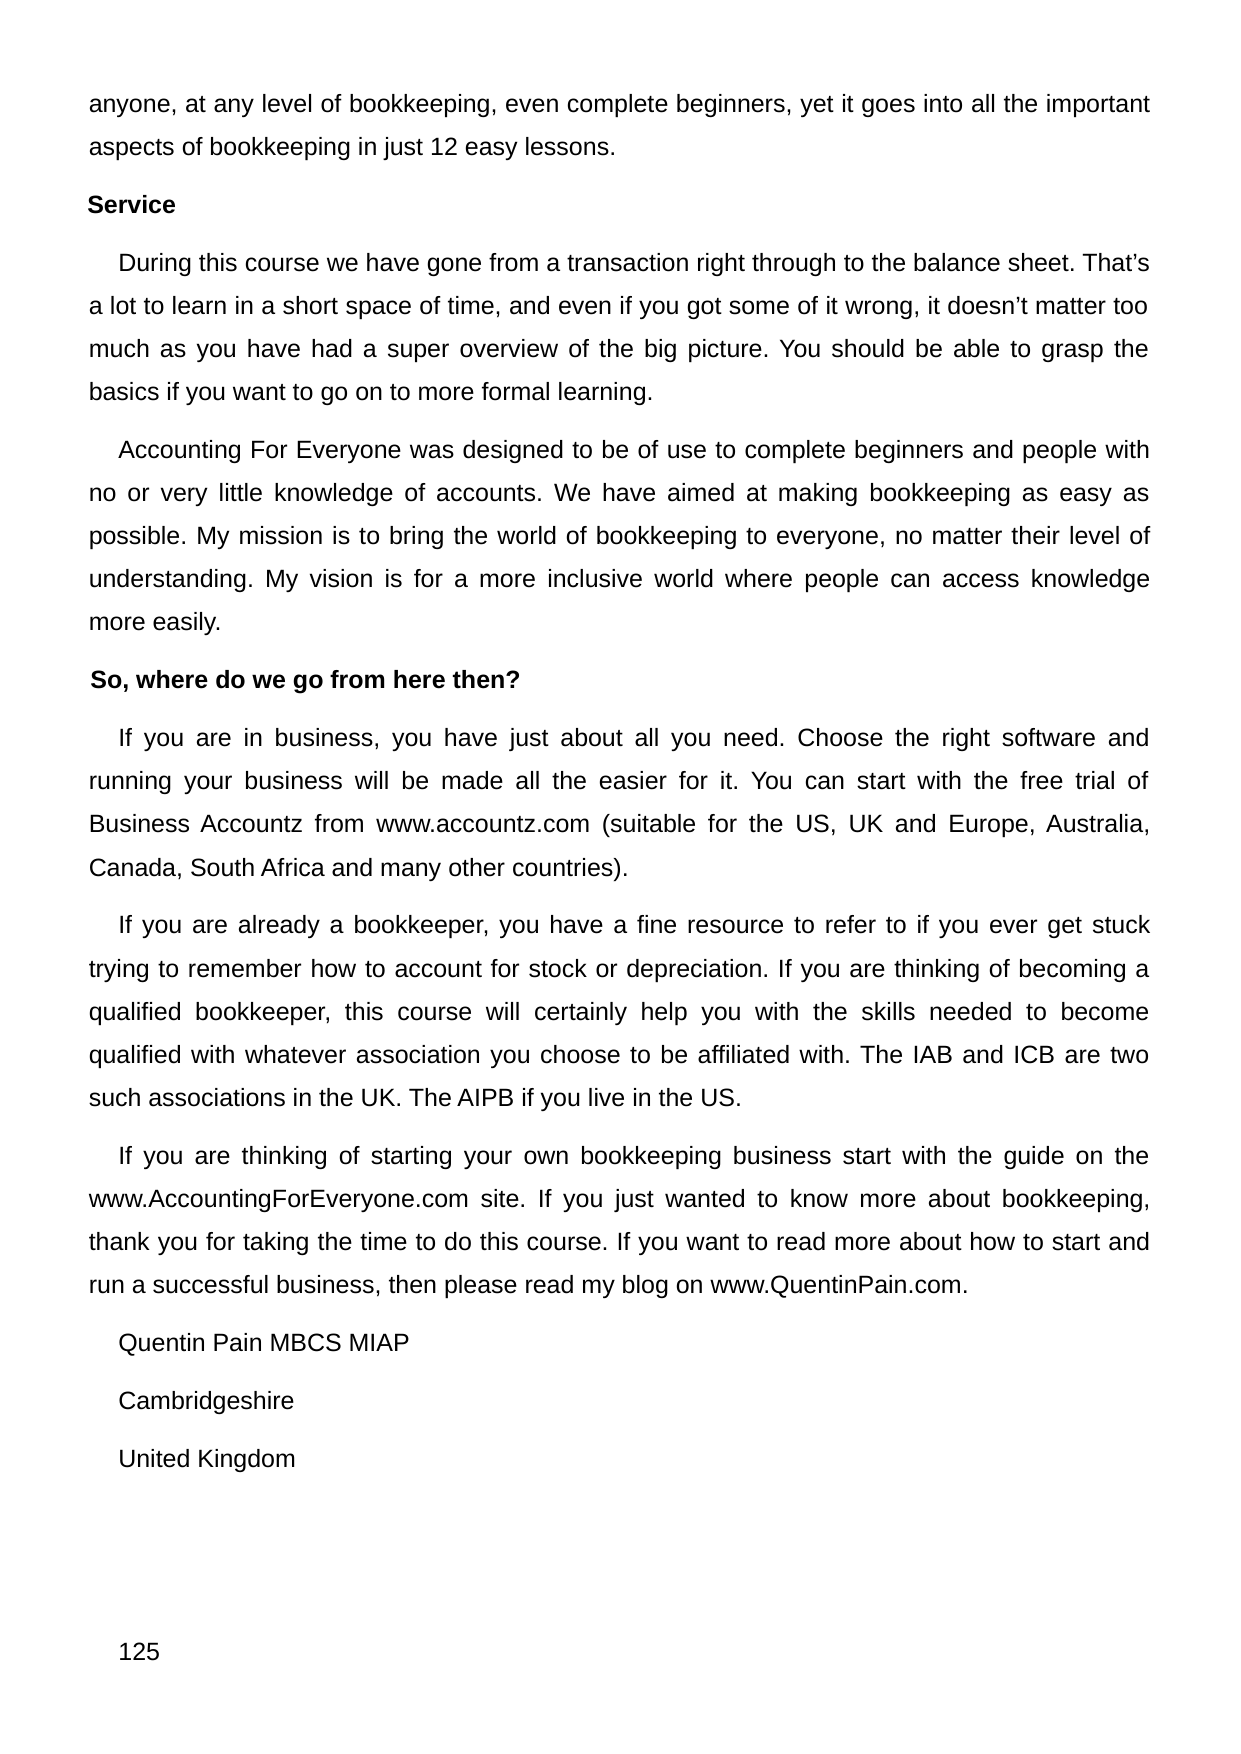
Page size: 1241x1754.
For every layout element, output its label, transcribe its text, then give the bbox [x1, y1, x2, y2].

text If you are thinking of starting your own bookkeeping business start with the guide on the www.AccountingForEveryone.com site. If you just wanted to know more about bookkeeping, thank you for taking the time to do this course. If you want to read more about how to start and run a successful business, then please read my blog on www.QuentinPain.com. [88, 1141, 1152, 1299]
text Accounting For Everyone was designed to be of use to complete beginners and people with no or very little knowledge of accounts. We have aimed at making bookkeeping as easy as possible. My mission is to bring the world of bookkeeping to everyone, no matter their level of understanding. My vision is for a more inclusive world where people can access knowledge more easily. [88, 435, 1152, 636]
text Cambridgeshire [88, 1386, 1152, 1415]
text So, where do we go from here then? [88, 665, 1152, 694]
text If you are already a bookkeeper, you have a fine resource to refer to if you ever get stuck trying to remember how to account for stock or depreciation. If you are thinking of becoming a qualified bookkeeper, this course will certainly help you with the skills needed to become qualified with whatever association you choose to be affiliated with. The IAB and ICB are two such associations in the UK. The AIPB if you live in the US. [88, 910, 1152, 1112]
text anyone, at any level of bookkeeping, even complete beginners, yet it goes into all the important aspects of bookkeeping in just 12 easy lessons. [88, 88, 1152, 160]
text Service [87, 189, 1152, 218]
text If you are in business, you have just about all you need. Choose the right software and running your business will be made all the easier for it. You can start with the free trial of Business Accountz from www.accountz.com (suitable for the US, UK and Europe, Australia, Canada, South Africa and many other countries). [88, 723, 1152, 881]
text Quentin Pain MBCS MIAP [88, 1328, 1152, 1357]
text United Kingdom [88, 1444, 1152, 1473]
text During this course we have gone from a transaction right through to the balance sheet. That’s a lot to learn in a short space of time, and even if you got some of it wrong, it doesn’t matter too much as you have had a super overview of the big picture. You should be able to grasp the basics if you want to go on to more formal learning. [88, 247, 1152, 406]
